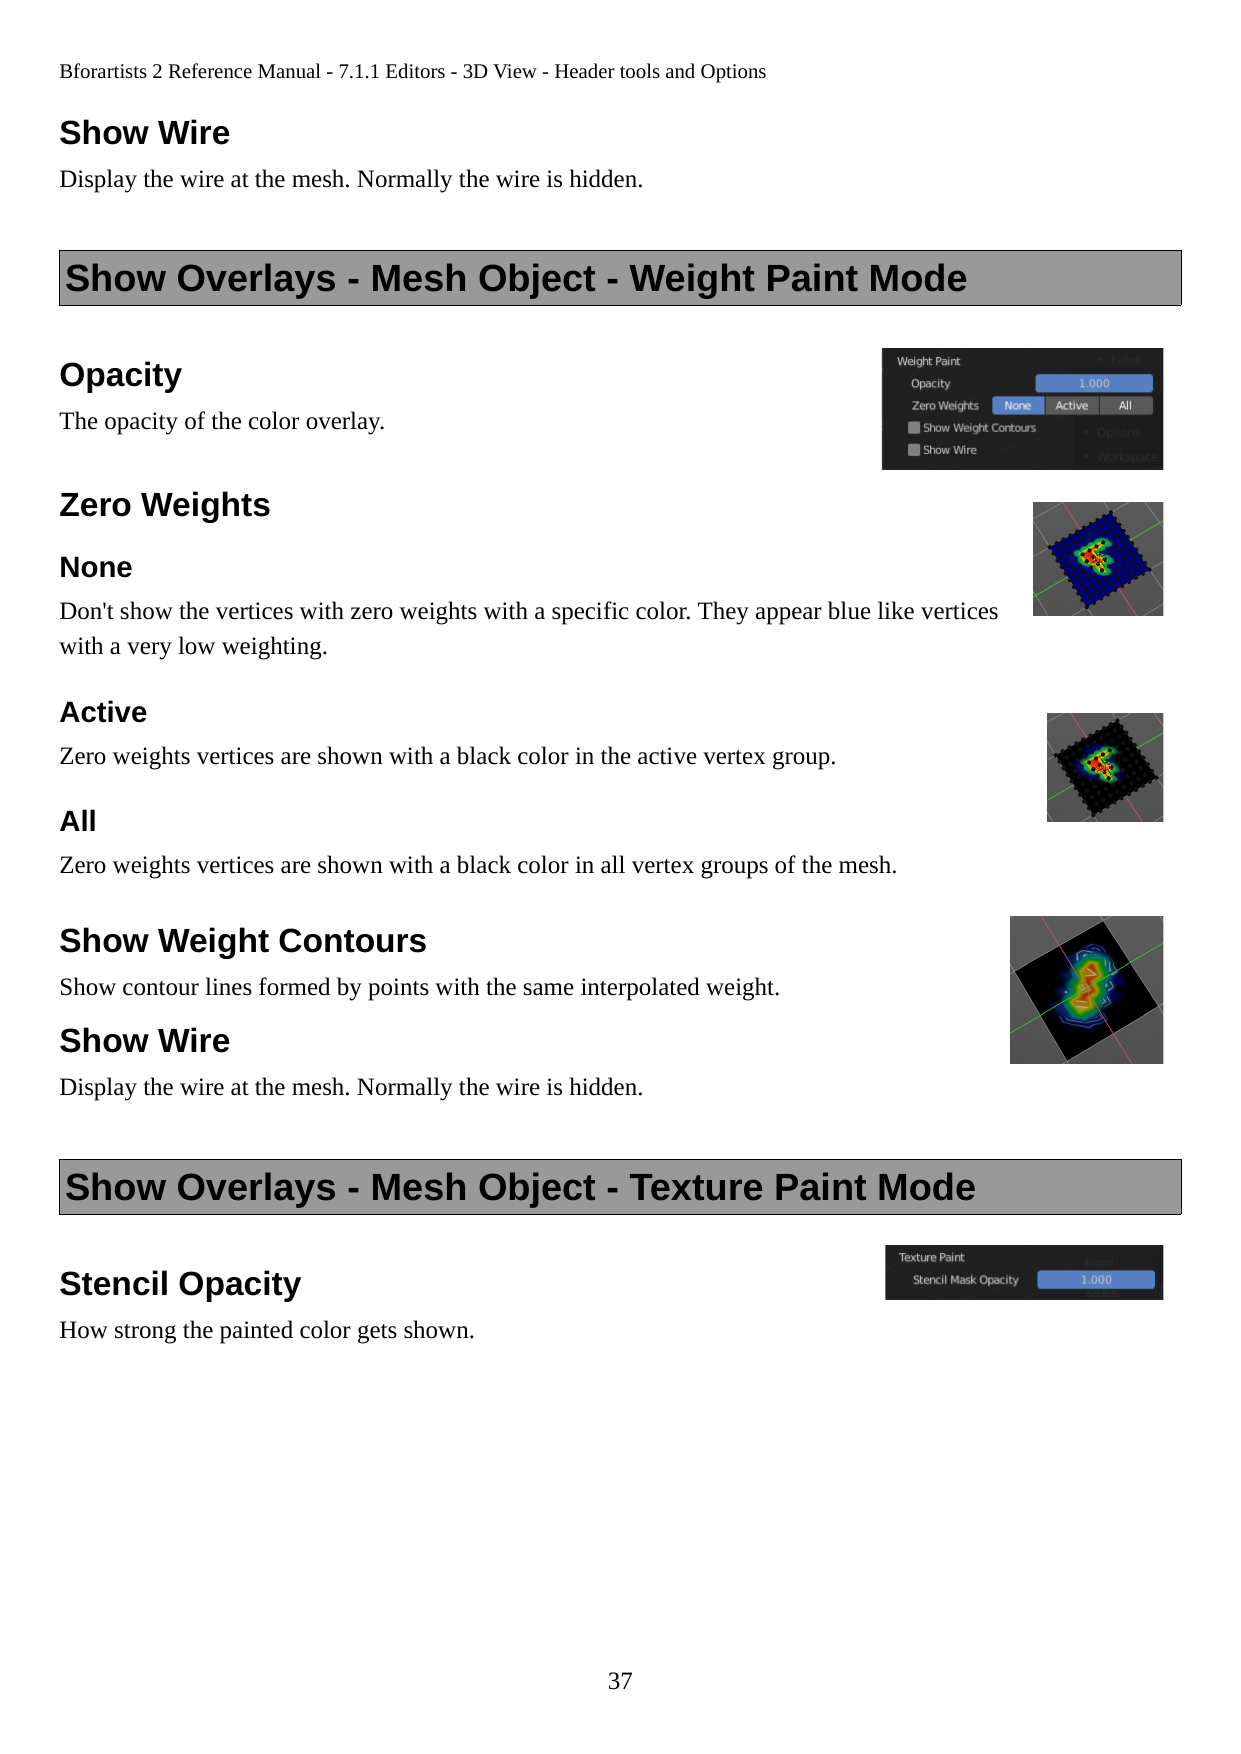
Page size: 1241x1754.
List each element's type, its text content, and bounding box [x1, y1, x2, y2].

subtitle Show Wire [59, 113, 1181, 151]
subtitle Show Wire [59, 1021, 1010, 1060]
subtitle Zero Weights [59, 484, 1181, 523]
picture [1033, 502, 1164, 616]
picture [1010, 916, 1164, 1064]
picture [881, 348, 1164, 470]
text Show contour lines formed by points with the same interpolated weight. [59, 972, 1010, 1000]
text Display the wire at the mesh. Normally the wire is hidden. [59, 1072, 1181, 1101]
text Zero weights vertices are shown with a black color in the active vertex group. [59, 741, 1047, 769]
picture [885, 1245, 1164, 1300]
subtitle [1164, 921, 1181, 959]
text The opacity of the color overlay. [59, 406, 881, 435]
subtitle [1164, 1021, 1181, 1060]
subtitle Active [59, 694, 1181, 728]
table_header Show Overlays - Mesh Object - Weight Paint Mode [60, 251, 1181, 305]
subtitle Show Weight Contours [59, 921, 1010, 959]
text Don't show the vertices with zero weights with a specific color. They appear blue like vertices with a very low weighting. [59, 596, 1181, 659]
table_header Show Overlays - Mesh Object - Texture Paint Mode [60, 1160, 1181, 1214]
text Zero weights vertices are shown with a black color in all vertex groups of the mesh. [59, 851, 1181, 879]
subtitle [1164, 550, 1181, 584]
subtitle [1164, 355, 1181, 393]
subtitle All [59, 804, 1181, 838]
subtitle Stencil Opacity [59, 1263, 1181, 1302]
picture [1047, 713, 1164, 822]
subtitle None [59, 550, 1033, 584]
text How strong the painted color gets shown. [59, 1315, 1181, 1343]
subtitle Opacity [59, 355, 881, 393]
text Display the wire at the mesh. Normally the wire is hidden. [59, 164, 1181, 192]
